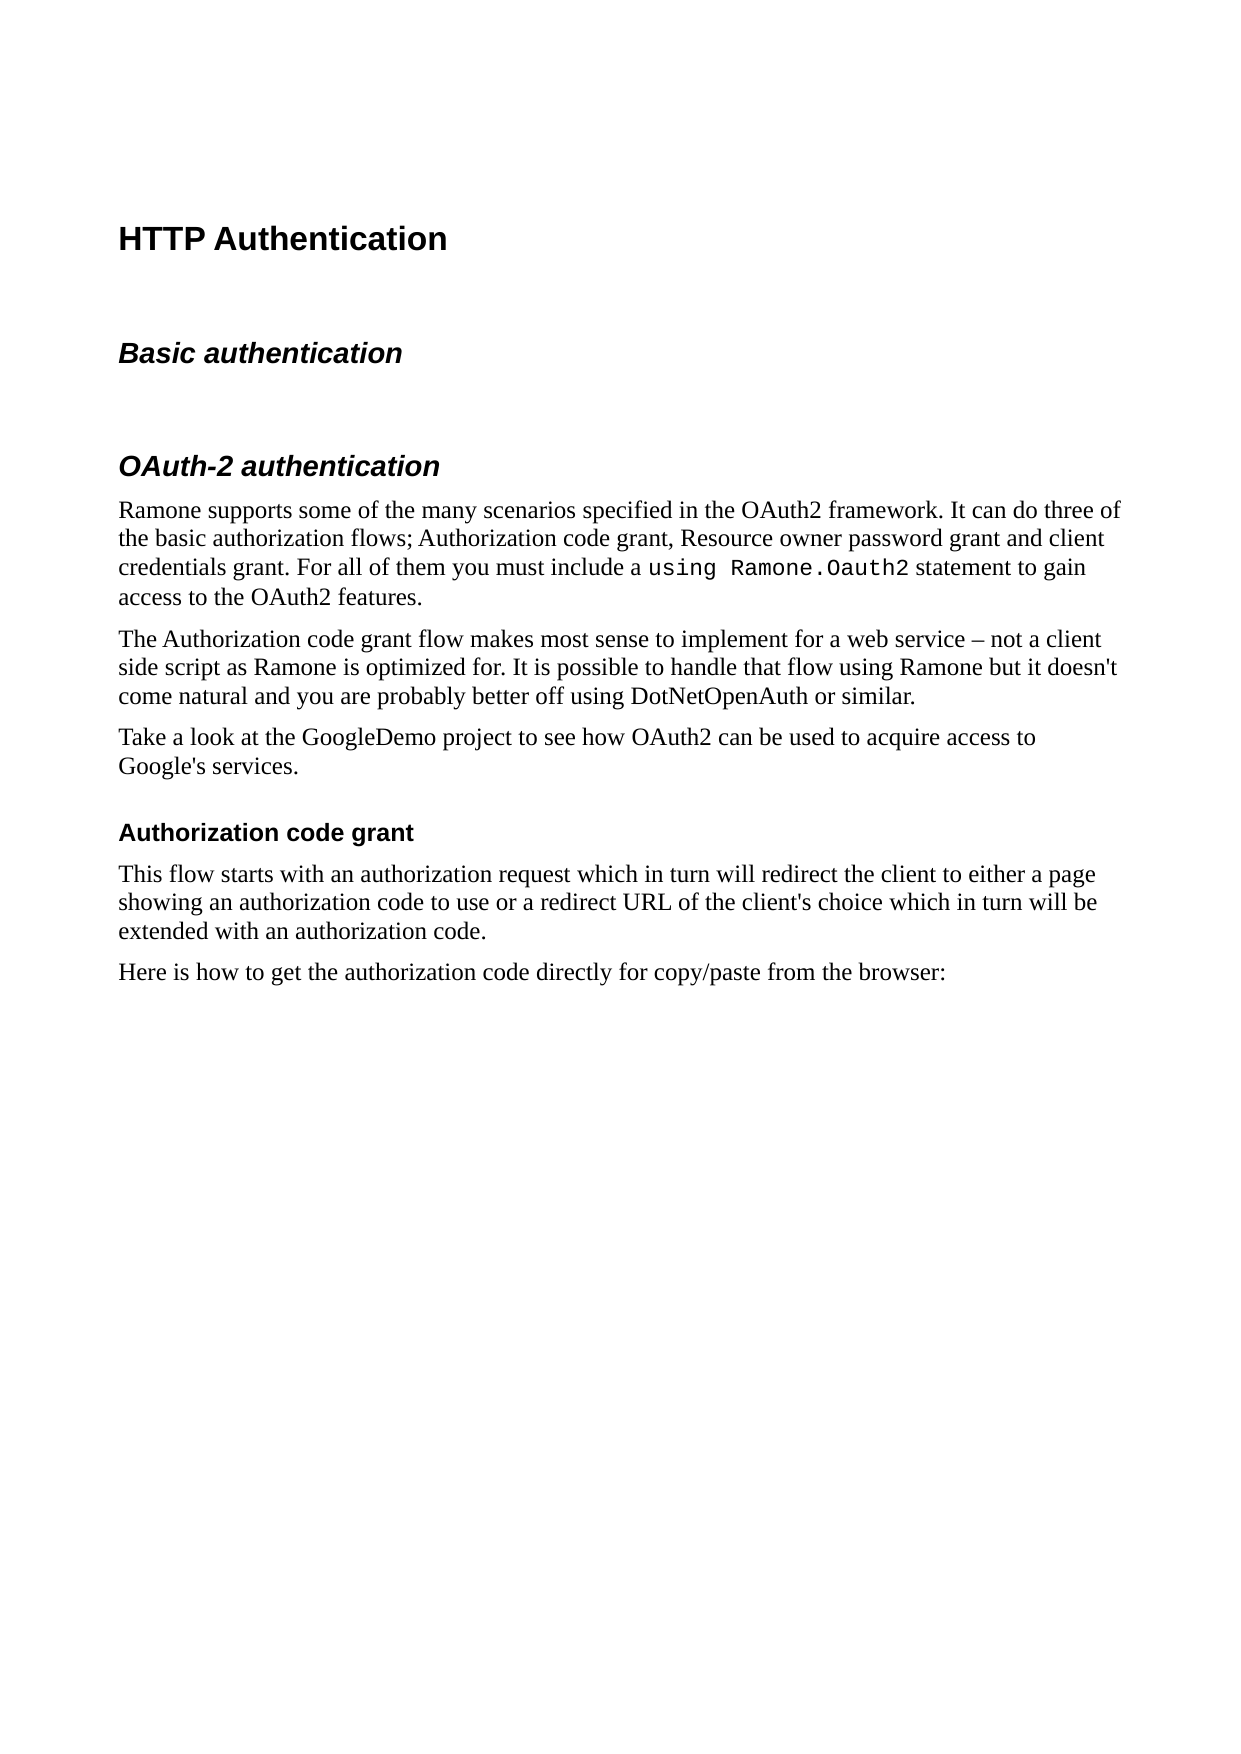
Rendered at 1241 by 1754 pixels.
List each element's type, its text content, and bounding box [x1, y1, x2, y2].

subtitle Basic authentication [118, 336, 1122, 370]
subtitle Authorization code grant [118, 817, 1122, 846]
text Here is how to get the authorization code directly for copy/paste from the browser: [118, 957, 1122, 986]
subtitle HTTP Authentication [118, 219, 1122, 258]
text Ramone supports some of the many scenarios specified in the OAuth2 framework. It can do three of the basic authorization flows; Authorization code grant, Resource owner password grant and client credentials grant. For all of them you must include a using Ramone.Oauth2 statement to gain access to the OAuth2 features. [118, 495, 1122, 611]
subtitle OAuth-2 authentication [118, 449, 1122, 482]
text The Authorization code grant flow makes most sense to implement for a web service – not a client side script as Ramone is optimized for. It is possible to handle that flow using Ramone but it doesn't come natural and you are probably better off using DotNetOpenAuth or similar. [118, 624, 1122, 710]
text This flow starts with an authorization request which in turn will redirect the client to either a page showing an authorization code to use or a redirect URL of the client's choice which in turn will be extended with an authorization code. [118, 859, 1122, 945]
text Take a look at the GoogleDemo project to see how OAuth2 can be used to acquire access to Google's services. [118, 722, 1122, 780]
